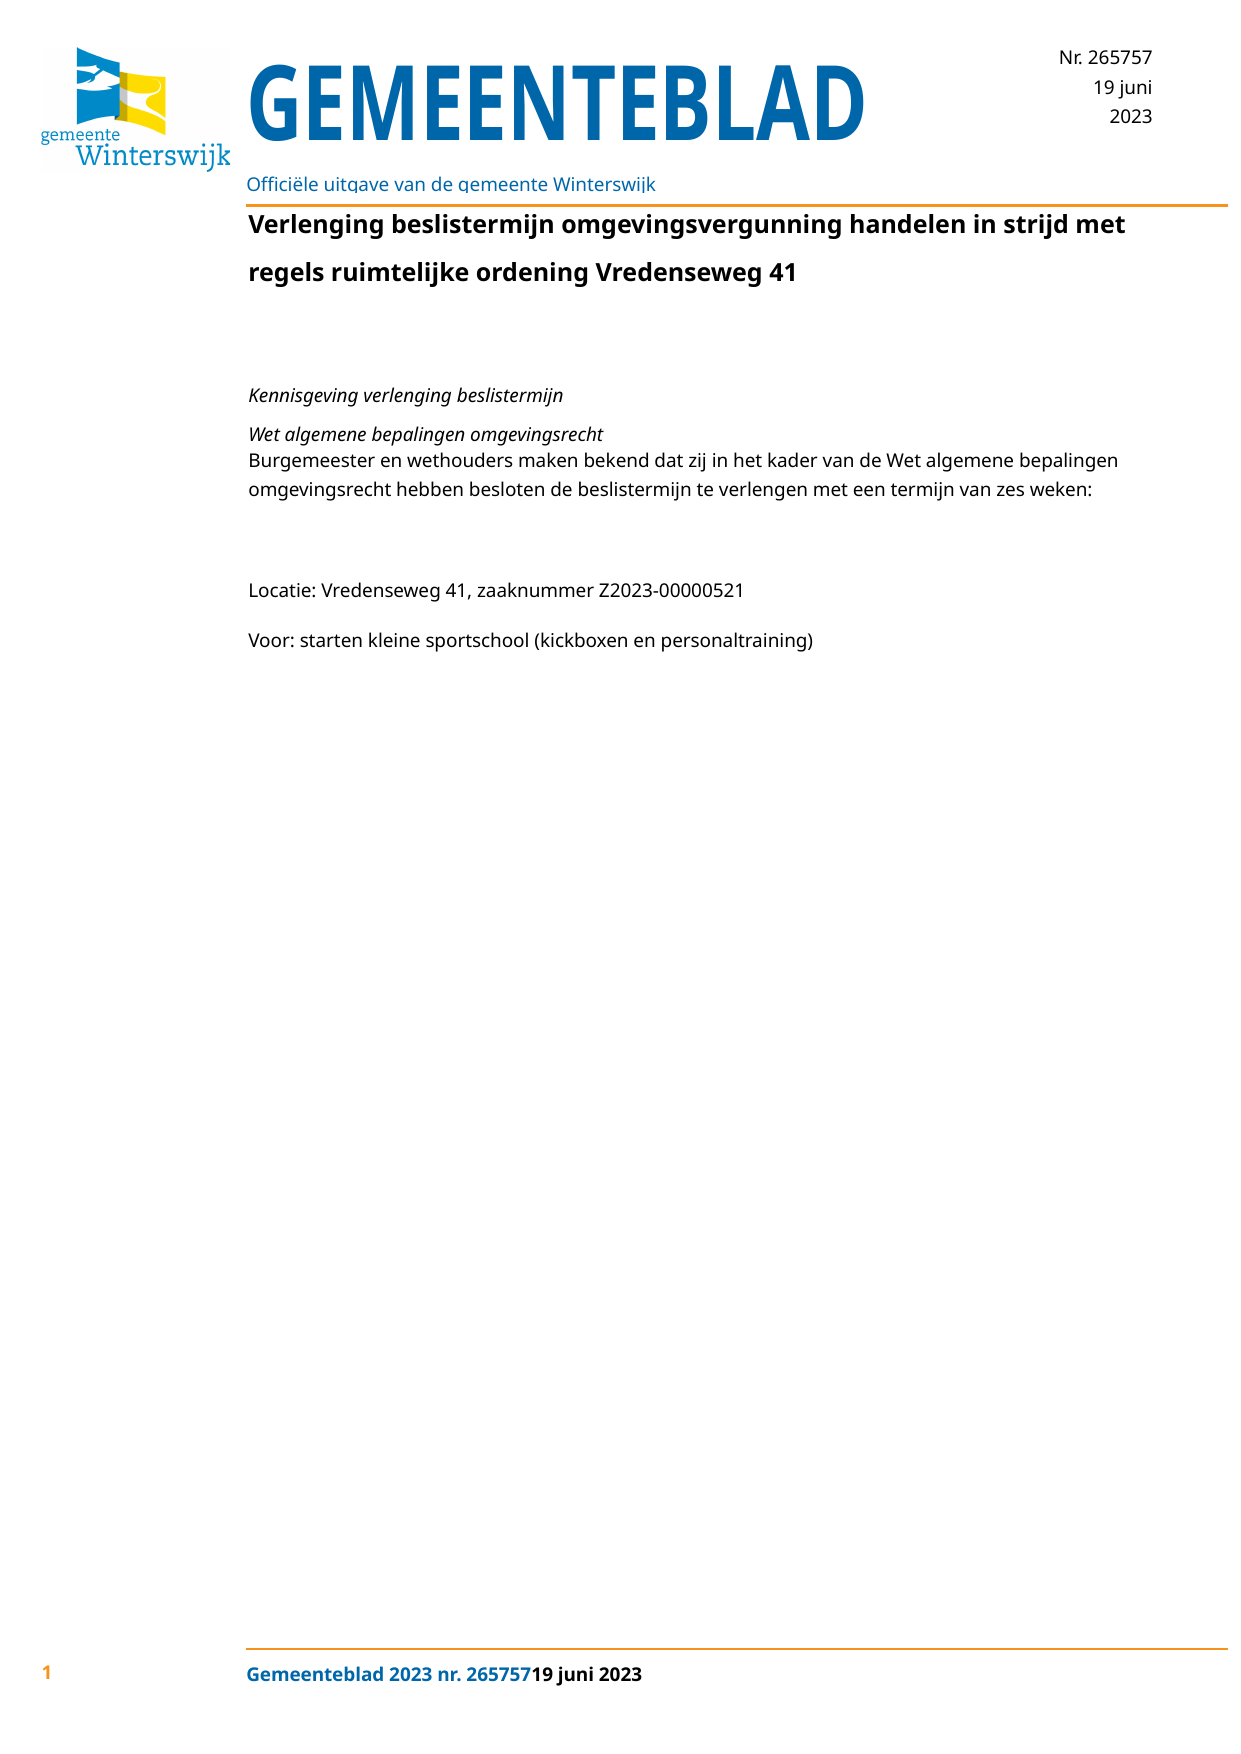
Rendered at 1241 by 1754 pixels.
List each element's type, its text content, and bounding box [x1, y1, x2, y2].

picture [225, 153, 231, 162]
text Voor: starten kleine sportschool (kickboxen en personaltraining) [248, 628, 1152, 653]
text Wet algemene bepalingen omgevingsrecht [248, 421, 1152, 447]
picture [41, 47, 231, 172]
text Locatie: Vredenseweg 41, zaaknummer Z2023-00000521 [248, 577, 1152, 603]
text Verlenging beslistermijn omgevingsvergunning handelen in strijd met regels ruimtelijke ordening Vredenseweg 41 [248, 207, 1152, 288]
text Burgemeester en wethouders maken bekend dat zij in het kader van de Wet algemene bepalingen omgevingsrecht hebben besloten de beslistermijn te verlengen met een termijn van zes weken: [248, 447, 1152, 502]
text Kennisgeving verlenging beslistermijn [248, 382, 1152, 408]
